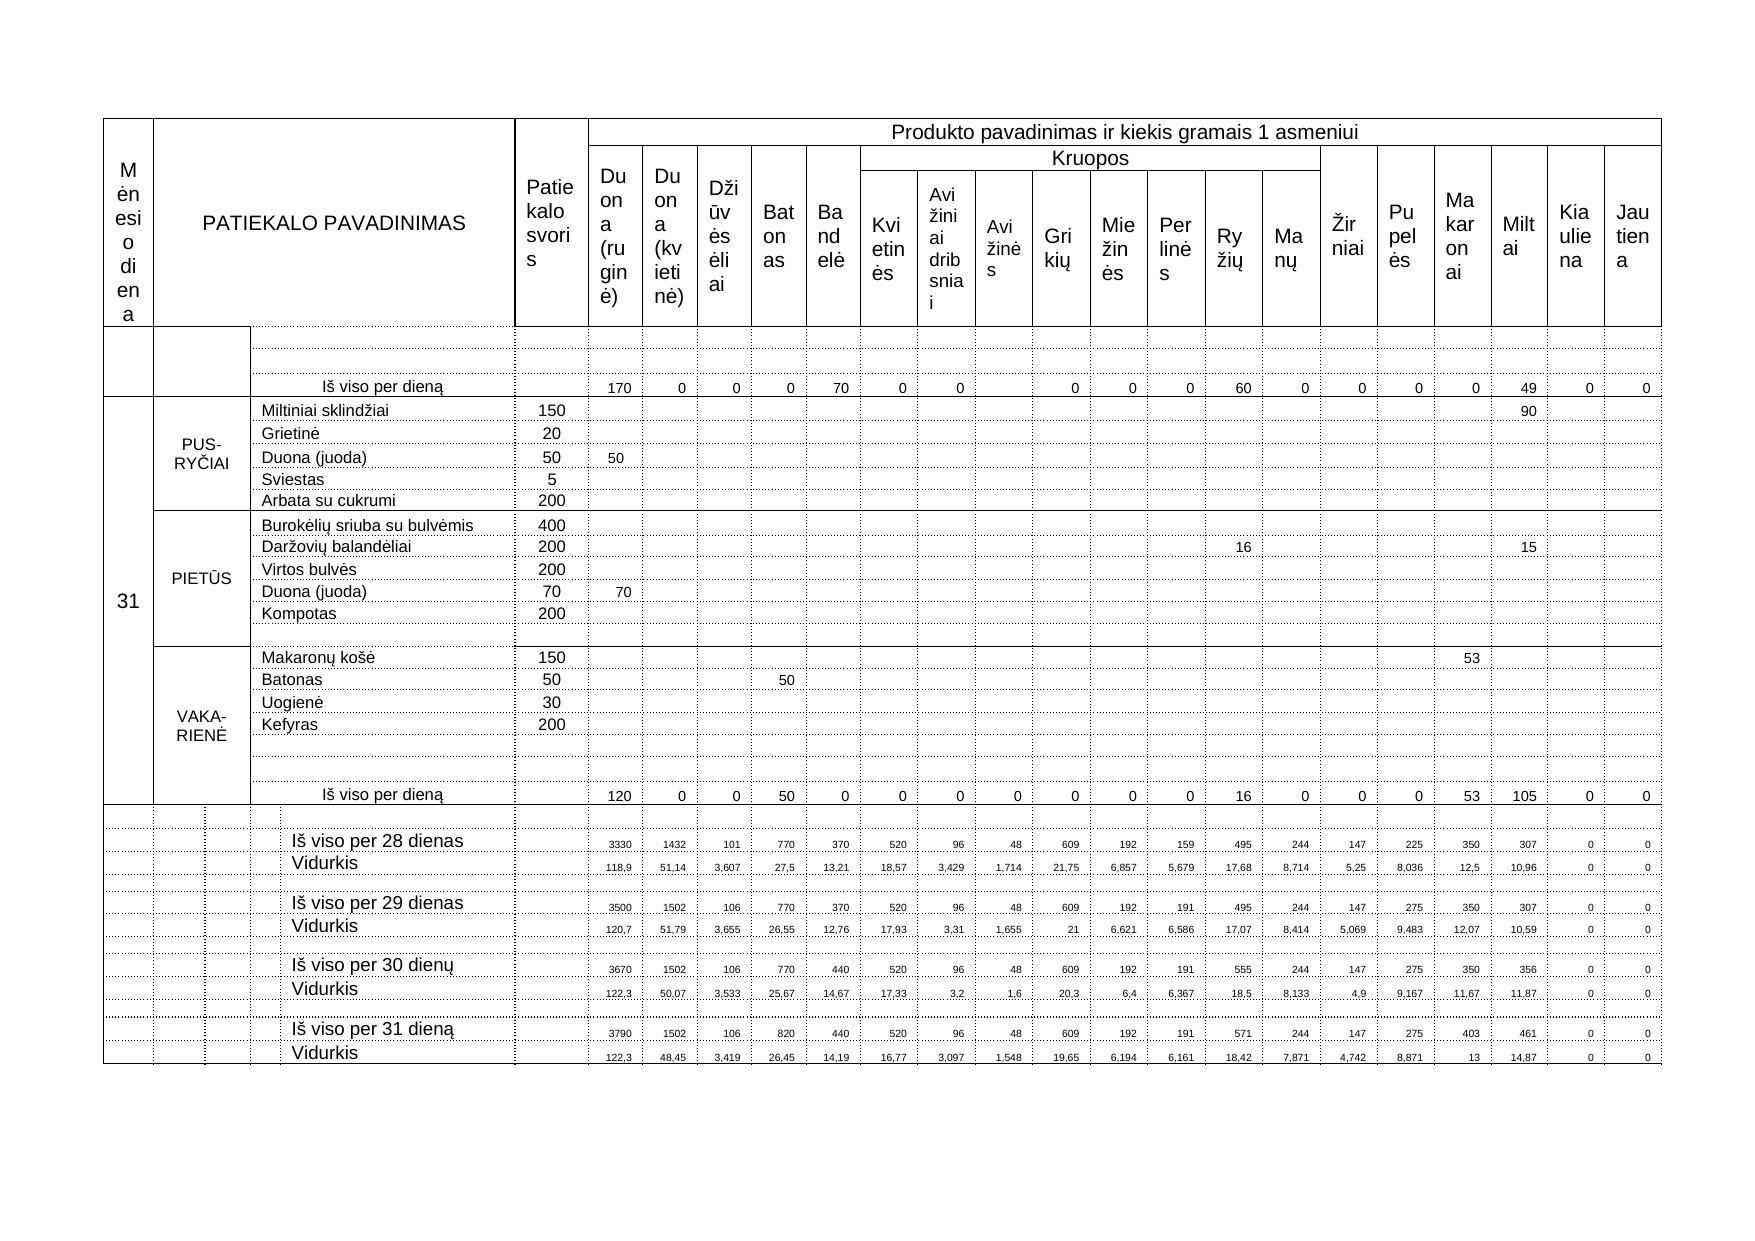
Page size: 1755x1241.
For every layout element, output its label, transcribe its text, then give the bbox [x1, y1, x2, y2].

table_cell [1148, 579, 1205, 601]
table_cell [589, 805, 643, 827]
table_cell 0 [1548, 913, 1605, 936]
table_cell 50 [752, 781, 806, 804]
table_cell 122,3 [589, 976, 643, 999]
table_cell [1263, 756, 1320, 781]
table_cell [1090, 327, 1148, 348]
table_cell 11,67 [1434, 976, 1491, 999]
table_cell [1491, 936, 1548, 953]
table_cell [1148, 668, 1205, 688]
table_cell 350 [1434, 953, 1491, 976]
table_cell [1548, 420, 1605, 443]
table_cell [1263, 511, 1320, 535]
table_cell [1491, 712, 1548, 734]
table_cell 440 [806, 1016, 860, 1040]
table_cell Makaronai [1435, 146, 1491, 326]
table_cell 13 [1434, 1040, 1491, 1063]
table_cell [752, 443, 806, 467]
table_cell [589, 668, 643, 688]
table_cell 96 [918, 891, 975, 913]
table_cell [697, 712, 752, 734]
table_cell [104, 913, 153, 936]
table_cell Pupelės [1378, 146, 1434, 326]
table_cell [1320, 756, 1377, 781]
table_cell [1090, 712, 1148, 734]
table_cell [918, 874, 975, 891]
table_cell [1263, 579, 1320, 601]
table_cell 0 [918, 373, 975, 396]
table_cell [205, 1016, 250, 1040]
table_cell [1033, 734, 1090, 756]
table_cell [1605, 668, 1662, 688]
table_cell [1033, 348, 1090, 373]
table_cell [975, 689, 1033, 712]
table_cell Batonas [752, 146, 806, 326]
table_cell 0 [1605, 913, 1662, 936]
table_cell Žirniai [1321, 146, 1377, 326]
table_cell [860, 874, 918, 891]
table_cell [1377, 756, 1434, 781]
table_cell [1320, 467, 1377, 488]
table_cell [205, 874, 250, 891]
table_cell [1434, 999, 1491, 1016]
table_cell [697, 348, 752, 373]
table_cell [589, 601, 643, 623]
table_cell [515, 373, 588, 396]
table_cell [752, 579, 806, 601]
table_cell [1605, 489, 1662, 510]
table_cell [1033, 420, 1090, 443]
table_cell [1548, 734, 1605, 756]
table_cell 105 [1491, 781, 1548, 804]
table_cell 192 [1090, 828, 1148, 851]
table_cell [1320, 712, 1377, 734]
table_cell 3,429 [918, 851, 975, 873]
table_cell 307 [1491, 828, 1548, 851]
table_cell 147 [1320, 828, 1377, 851]
table_cell [697, 734, 752, 756]
table_cell [1263, 556, 1320, 579]
table_cell [1148, 999, 1205, 1016]
table_cell [1548, 397, 1605, 420]
table_cell Grikių [1033, 171, 1090, 326]
table_cell 0 [643, 373, 697, 396]
table_cell [1148, 734, 1205, 756]
table_cell [697, 556, 752, 579]
table_cell [1548, 936, 1605, 953]
table_cell [251, 326, 515, 348]
table_cell [1033, 535, 1090, 556]
table_cell 275 [1377, 1016, 1434, 1040]
table_cell [1090, 999, 1148, 1016]
table_cell [1148, 647, 1205, 668]
table_cell [1263, 443, 1320, 467]
table_cell [975, 489, 1033, 510]
table_cell [975, 874, 1033, 891]
table_cell Iš viso per 31 dieną [280, 1016, 515, 1040]
table_cell 0 [1263, 781, 1320, 804]
table_cell [1491, 874, 1548, 891]
table_cell 192 [1090, 953, 1148, 976]
table_cell [250, 874, 280, 891]
table_cell 0 [1377, 373, 1434, 396]
table_cell [806, 348, 860, 373]
table_cell [860, 712, 918, 734]
table_cell [153, 1040, 205, 1063]
table_cell [280, 999, 515, 1016]
table_cell [860, 668, 918, 688]
table_cell 1432 [643, 828, 697, 851]
table_cell [918, 668, 975, 688]
table_cell [1377, 712, 1434, 734]
table_cell [918, 601, 975, 623]
table_cell 18,42 [1205, 1040, 1263, 1063]
table_cell [697, 601, 752, 623]
table_cell [589, 999, 643, 1016]
table_cell [860, 467, 918, 488]
table_cell 3330 [589, 828, 643, 851]
table_cell [643, 420, 697, 443]
table_cell [1263, 535, 1320, 556]
table_cell [1491, 467, 1548, 488]
table_cell [250, 1040, 280, 1063]
table_cell 275 [1377, 891, 1434, 913]
table_cell 1502 [643, 1016, 697, 1040]
table_cell [1491, 756, 1548, 781]
table_cell [643, 579, 697, 601]
table_cell [1090, 647, 1148, 668]
table_cell 5,25 [1320, 851, 1377, 873]
table_cell [515, 805, 588, 827]
table_cell [975, 348, 1033, 373]
table_cell [1377, 420, 1434, 443]
table_cell [205, 891, 250, 913]
table_cell [1090, 756, 1148, 781]
table_cell [1434, 936, 1491, 953]
table_cell [643, 874, 697, 891]
table_cell 609 [1033, 1016, 1090, 1040]
table_cell [752, 489, 806, 510]
table_cell [860, 623, 918, 646]
table_cell [1148, 936, 1205, 953]
table_cell 53 [1434, 647, 1491, 668]
table_cell [918, 348, 975, 373]
table_cell 192 [1090, 1016, 1148, 1040]
table_cell [1263, 647, 1320, 668]
table_cell [1205, 556, 1263, 579]
table_cell 150 [515, 647, 588, 668]
table_cell 19,65 [1033, 1040, 1090, 1063]
table_cell 1,714 [975, 851, 1033, 873]
table_cell [205, 851, 250, 873]
table_cell [1548, 489, 1605, 510]
table_cell [1434, 327, 1491, 348]
table_cell [1320, 689, 1377, 712]
table_cell 147 [1320, 891, 1377, 913]
table_cell [918, 623, 975, 646]
table_cell 495 [1205, 891, 1263, 913]
table_cell [1605, 756, 1662, 781]
table_cell [1434, 467, 1491, 488]
table_cell [1377, 556, 1434, 579]
table_cell [697, 647, 752, 668]
table_cell 14,19 [806, 1040, 860, 1063]
table_cell [1605, 348, 1662, 373]
table_cell 520 [860, 1016, 918, 1040]
table_cell Vidurkis [280, 976, 515, 999]
table_cell [1320, 579, 1377, 601]
table_cell [153, 976, 205, 999]
table_cell [860, 489, 918, 510]
table_cell [1148, 623, 1205, 646]
table_cell [860, 601, 918, 623]
table_cell [104, 936, 153, 953]
table_cell 0 [1548, 828, 1605, 851]
table_cell [1491, 734, 1548, 756]
table_cell [643, 805, 697, 827]
table_cell 571 [1205, 1016, 1263, 1040]
table_cell [205, 999, 250, 1016]
table_cell [589, 397, 643, 420]
table_cell 0 [1605, 976, 1662, 999]
table_cell Iš viso per 30 dienų [280, 953, 515, 976]
table_cell [1148, 420, 1205, 443]
table_cell [1377, 623, 1434, 646]
table_cell [643, 327, 697, 348]
table_cell [643, 489, 697, 510]
table_cell [806, 489, 860, 510]
table_cell PIETŪS [154, 511, 250, 646]
table_cell 7,871 [1263, 1040, 1320, 1063]
table_cell [918, 327, 975, 348]
table_cell Iš viso per 28 dienas [280, 828, 515, 851]
table_cell [697, 420, 752, 443]
table_cell 0 [752, 373, 806, 396]
table_cell 0 [1605, 891, 1662, 913]
table_cell 461 [1491, 1016, 1548, 1040]
table_cell [1263, 712, 1320, 734]
table_cell [104, 828, 153, 851]
table_cell [153, 891, 205, 913]
table_cell 0 [1605, 828, 1662, 851]
table_cell [697, 623, 752, 646]
table_cell [860, 443, 918, 467]
table_cell [1548, 647, 1605, 668]
table_cell [153, 936, 205, 953]
table_cell [250, 828, 280, 851]
table_cell [1377, 535, 1434, 556]
table_cell 170 [589, 373, 643, 396]
table_cell [918, 805, 975, 827]
table_cell 6,367 [1148, 976, 1205, 999]
table_cell [1090, 397, 1148, 420]
table_cell 0 [1548, 976, 1605, 999]
table_cell [1033, 579, 1090, 601]
table_cell [1263, 689, 1320, 712]
table_cell [1205, 623, 1263, 646]
table_cell [515, 1040, 588, 1063]
table_cell [975, 467, 1033, 488]
table_cell 96 [918, 1016, 975, 1040]
table_cell [1605, 936, 1662, 953]
table_cell 0 [1090, 781, 1148, 804]
table_cell [860, 511, 918, 535]
table_cell 6,857 [1090, 851, 1148, 873]
table_cell [250, 999, 280, 1016]
table_cell 440 [806, 953, 860, 976]
table_cell [1205, 579, 1263, 601]
table_cell [806, 579, 860, 601]
table_cell 191 [1148, 953, 1205, 976]
table_cell [1491, 420, 1548, 443]
table_cell [589, 712, 643, 734]
table_cell [752, 712, 806, 734]
table_cell [918, 556, 975, 579]
table_cell [697, 756, 752, 781]
table_cell [860, 348, 918, 373]
table_cell 225 [1377, 828, 1434, 851]
table_cell [589, 874, 643, 891]
table_cell 356 [1491, 953, 1548, 976]
table_cell [918, 689, 975, 712]
table_cell Kefyras [251, 712, 515, 734]
table_cell [1033, 936, 1090, 953]
table_cell [1377, 689, 1434, 712]
table_cell [589, 420, 643, 443]
table_cell [1377, 327, 1434, 348]
table_cell [515, 953, 588, 976]
table_cell [1033, 668, 1090, 688]
table_cell [1148, 874, 1205, 891]
table_cell [1377, 397, 1434, 420]
table_cell 147 [1320, 953, 1377, 976]
table_cell Vidurkis [280, 851, 515, 873]
table_cell [918, 756, 975, 781]
table_cell [153, 851, 205, 873]
table_cell [697, 874, 752, 891]
table_cell 53 [1434, 781, 1491, 804]
table_cell [1548, 579, 1605, 601]
table_cell [752, 623, 806, 646]
table_cell [860, 420, 918, 443]
table_cell [515, 623, 588, 646]
table_cell [1205, 443, 1263, 467]
table_cell [1090, 556, 1148, 579]
table_cell [153, 1016, 205, 1040]
table_cell [752, 511, 806, 535]
table_cell 275 [1377, 953, 1434, 976]
table_cell 0 [860, 373, 918, 396]
table_cell 609 [1033, 891, 1090, 913]
table_cell 3,31 [918, 913, 975, 936]
table_cell 25,67 [752, 976, 806, 999]
table_cell [1605, 556, 1662, 579]
table_cell [643, 999, 697, 1016]
table_cell 106 [697, 1016, 752, 1040]
table_cell [752, 805, 806, 827]
table_cell [697, 489, 752, 510]
table_cell [806, 756, 860, 781]
table_cell [806, 601, 860, 623]
table_cell [1548, 535, 1605, 556]
table_cell [752, 467, 806, 488]
table_cell 520 [860, 891, 918, 913]
table_cell [806, 420, 860, 443]
table_cell [280, 936, 515, 953]
table_cell 14,67 [806, 976, 860, 999]
table_cell 3500 [589, 891, 643, 913]
table_cell [643, 712, 697, 734]
table_cell 820 [752, 1016, 806, 1040]
table_cell [1320, 999, 1377, 1016]
table_cell 0 [1263, 373, 1320, 396]
table_cell 50 [515, 443, 588, 467]
table_cell [1033, 556, 1090, 579]
table_cell 49 [1491, 373, 1548, 396]
table_cell [860, 999, 918, 1016]
table_cell [1148, 397, 1205, 420]
table_cell 9,483 [1377, 913, 1434, 936]
table_cell [104, 1016, 153, 1040]
table_cell 8,036 [1377, 851, 1434, 873]
table_cell [1263, 489, 1320, 510]
table_cell [250, 936, 280, 953]
table_cell 48 [975, 1016, 1033, 1040]
table_cell 0 [1033, 781, 1090, 804]
table_cell [1033, 489, 1090, 510]
table_cell [1605, 327, 1662, 348]
table_cell [975, 936, 1033, 953]
table_cell 0 [697, 373, 752, 396]
table_cell [589, 535, 643, 556]
table_cell [1605, 601, 1662, 623]
table_cell [806, 936, 860, 953]
table_cell 50 [589, 443, 643, 467]
table_cell 6,161 [1148, 1040, 1205, 1063]
table_cell [806, 623, 860, 646]
table_cell Miltiniai sklindžiai [251, 397, 515, 420]
table_cell 8,414 [1263, 913, 1320, 936]
table_cell [589, 327, 643, 348]
table_header Patiekalo svoris [516, 119, 588, 326]
table_cell [1491, 689, 1548, 712]
table_cell 147 [1320, 1016, 1377, 1040]
table_cell 70 [515, 579, 588, 601]
table_cell [1377, 936, 1434, 953]
table_cell [1491, 489, 1548, 510]
table_cell [860, 327, 918, 348]
table_cell 3,607 [697, 851, 752, 873]
table_cell [1205, 489, 1263, 510]
table_cell [806, 443, 860, 467]
table_cell [153, 805, 205, 827]
table_cell [918, 443, 975, 467]
table_cell 0 [1605, 1016, 1662, 1040]
table_cell [860, 647, 918, 668]
table_cell [1205, 805, 1263, 827]
table_cell [697, 511, 752, 535]
table_cell [515, 874, 588, 891]
table_cell [1320, 511, 1377, 535]
table_cell [1320, 556, 1377, 579]
table_cell 520 [860, 828, 918, 851]
table_cell 770 [752, 953, 806, 976]
table_cell [975, 420, 1033, 443]
table_cell [250, 891, 280, 913]
table_cell [1434, 756, 1491, 781]
table_cell VAKA- RIENĖ [154, 647, 250, 804]
table_cell 307 [1491, 891, 1548, 913]
table_cell [250, 1016, 280, 1040]
table_header Mėnesio diena [104, 119, 153, 326]
table_cell [975, 443, 1033, 467]
table_cell 200 [515, 601, 588, 623]
table_cell [1033, 712, 1090, 734]
table_cell Manų [1263, 171, 1320, 326]
table_cell [860, 734, 918, 756]
table_cell [104, 976, 153, 999]
table_cell 8,133 [1263, 976, 1320, 999]
table_cell [697, 467, 752, 488]
table_cell [1090, 579, 1148, 601]
table_cell [1033, 467, 1090, 488]
table_cell [1090, 443, 1148, 467]
table_cell 0 [1605, 953, 1662, 976]
table_cell [1491, 443, 1548, 467]
table_cell [589, 511, 643, 535]
table_cell [1548, 623, 1605, 646]
table_cell [515, 936, 588, 953]
table_cell [1548, 467, 1605, 488]
table_cell [280, 805, 515, 827]
table_cell [1434, 689, 1491, 712]
table_cell [918, 712, 975, 734]
table_cell [752, 420, 806, 443]
table_cell [1263, 397, 1320, 420]
table_cell [806, 467, 860, 488]
table_cell [1033, 999, 1090, 1016]
table_cell 555 [1205, 953, 1263, 976]
table_cell [1548, 805, 1605, 827]
table_cell [918, 579, 975, 601]
table_cell [752, 601, 806, 623]
table_cell [251, 348, 515, 373]
table_cell [1205, 397, 1263, 420]
table_cell 192 [1090, 891, 1148, 913]
table_cell [515, 976, 588, 999]
table_cell [1548, 689, 1605, 712]
table_cell [589, 623, 643, 646]
table_cell [1205, 756, 1263, 781]
table_cell 0 [1548, 953, 1605, 976]
table_cell [752, 734, 806, 756]
table_cell [975, 535, 1033, 556]
table_cell [697, 805, 752, 827]
table_cell [1434, 734, 1491, 756]
table_cell Duona (juoda) [251, 579, 515, 601]
table_cell 5,069 [1320, 913, 1377, 936]
table_cell [860, 556, 918, 579]
table_cell [1205, 511, 1263, 535]
table_cell [975, 623, 1033, 646]
table_cell 48 [975, 953, 1033, 976]
table_cell [806, 712, 860, 734]
table_cell [975, 805, 1033, 827]
table_cell [1320, 348, 1377, 373]
table_cell [975, 556, 1033, 579]
table_cell [918, 999, 975, 1016]
table_cell [918, 734, 975, 756]
table_cell [1434, 805, 1491, 827]
table_cell [1205, 936, 1263, 953]
table_cell [1205, 712, 1263, 734]
table_cell [589, 734, 643, 756]
table_cell [1434, 397, 1491, 420]
table_cell 0 [1148, 781, 1205, 804]
table_cell 370 [806, 828, 860, 851]
table_cell [1320, 647, 1377, 668]
table_cell [1320, 443, 1377, 467]
table_cell [1320, 327, 1377, 348]
table_cell [104, 1040, 153, 1063]
table_cell [1605, 623, 1662, 646]
table_cell [643, 443, 697, 467]
table_cell 16,77 [860, 1040, 918, 1063]
table_cell 0 [1605, 781, 1662, 804]
table_cell 370 [806, 891, 860, 913]
table_cell 3,419 [697, 1040, 752, 1063]
table_cell Duona (ruginė) [589, 146, 642, 326]
table_cell 60 [1205, 373, 1263, 396]
table_cell [975, 511, 1033, 535]
table_cell 12,5 [1434, 851, 1491, 873]
table_cell [643, 668, 697, 688]
table_cell [1148, 467, 1205, 488]
table_cell [1491, 623, 1548, 646]
table_cell 609 [1033, 953, 1090, 976]
table_cell 50 [752, 668, 806, 688]
table_cell [1605, 999, 1662, 1016]
table_cell 0 [1434, 373, 1491, 396]
table_cell [1205, 601, 1263, 623]
table_cell [1605, 467, 1662, 488]
table_cell [918, 489, 975, 510]
table_cell 3,533 [697, 976, 752, 999]
table_cell [806, 999, 860, 1016]
table_cell [515, 327, 588, 348]
table_cell [1205, 734, 1263, 756]
table_cell [153, 953, 205, 976]
table_cell [1605, 647, 1662, 668]
table_cell [1491, 579, 1548, 601]
table_cell [806, 668, 860, 688]
table_cell [975, 999, 1033, 1016]
table_cell [1033, 689, 1090, 712]
table_cell Grietinė [251, 420, 515, 443]
table_cell [752, 535, 806, 556]
table_cell 5,679 [1148, 851, 1205, 873]
table_cell [1205, 999, 1263, 1016]
table_cell [1205, 327, 1263, 348]
table_cell [1320, 874, 1377, 891]
table_cell Kompotas [251, 601, 515, 623]
table_cell [1377, 489, 1434, 510]
table_cell 10,96 [1491, 851, 1548, 873]
table_cell [1033, 623, 1090, 646]
table_cell [1605, 712, 1662, 734]
table_cell [1605, 420, 1662, 443]
table_cell [1090, 489, 1148, 510]
table_cell [1377, 668, 1434, 688]
table_cell Kruopos [861, 146, 1320, 170]
table_cell Perlinės [1148, 171, 1205, 326]
table_cell [1491, 601, 1548, 623]
table_cell [205, 828, 250, 851]
table_cell [1263, 327, 1320, 348]
table_cell 101 [697, 828, 752, 851]
table_cell [1090, 689, 1148, 712]
table_cell [205, 976, 250, 999]
table_cell [1320, 489, 1377, 510]
table_cell [205, 805, 250, 827]
table_cell Uogienė [251, 689, 515, 712]
table_cell [697, 999, 752, 1016]
table_cell [1377, 348, 1434, 373]
table_cell 26,45 [752, 1040, 806, 1063]
table_cell [1205, 668, 1263, 688]
table_cell [1605, 511, 1662, 535]
table_header Produkto pavadinimas ir kiekis gramais 1 asmeniui [589, 119, 1661, 145]
table_cell [1033, 874, 1090, 891]
table_cell 770 [752, 828, 806, 851]
table_cell [1205, 689, 1263, 712]
table_cell [1377, 443, 1434, 467]
table_cell [251, 734, 515, 756]
table_cell [643, 467, 697, 488]
table_cell 520 [860, 953, 918, 976]
table_cell [1548, 999, 1605, 1016]
table_cell [1605, 535, 1662, 556]
table_cell Virtos bulvės [251, 556, 515, 579]
table_cell [1434, 348, 1491, 373]
table_cell 0 [1548, 1040, 1605, 1063]
table_cell [1148, 535, 1205, 556]
table_cell [860, 756, 918, 781]
table_cell [1263, 805, 1320, 827]
table_cell [104, 327, 153, 396]
table_cell [515, 734, 588, 756]
table_cell Kiauliena [1548, 146, 1604, 326]
table_cell [1263, 874, 1320, 891]
table_cell [752, 556, 806, 579]
table_cell [1033, 511, 1090, 535]
table_cell [752, 936, 806, 953]
table_cell 0 [1548, 891, 1605, 913]
table_cell [1033, 647, 1090, 668]
table_cell 0 [1605, 1040, 1662, 1063]
table_cell [1605, 397, 1662, 420]
table_cell [1205, 467, 1263, 488]
table_cell [1033, 397, 1090, 420]
table_cell [1090, 535, 1148, 556]
table_cell [515, 913, 588, 936]
table_cell 403 [1434, 1016, 1491, 1040]
table_cell [1090, 420, 1148, 443]
table_cell [860, 689, 918, 712]
table_cell [1605, 734, 1662, 756]
table_cell [1090, 623, 1148, 646]
table_cell [250, 805, 280, 827]
table_cell [697, 689, 752, 712]
table_cell [1377, 601, 1434, 623]
table_cell [1148, 805, 1205, 827]
table_cell [643, 734, 697, 756]
table_cell 150 [515, 397, 588, 420]
table_cell 3,097 [918, 1040, 975, 1063]
table_cell 18,5 [1205, 976, 1263, 999]
table_cell 18,57 [860, 851, 918, 873]
table_cell [1434, 601, 1491, 623]
table_cell 11,87 [1491, 976, 1548, 999]
table_cell [643, 535, 697, 556]
table_cell [697, 397, 752, 420]
table_cell 10,59 [1491, 913, 1548, 936]
table_cell 0 [1320, 781, 1377, 804]
table_cell [1377, 734, 1434, 756]
table_cell [251, 756, 515, 781]
table_cell [1320, 668, 1377, 688]
table_cell 0 [1548, 1016, 1605, 1040]
table_cell [643, 348, 697, 373]
table_cell [975, 397, 1033, 420]
table_cell [752, 397, 806, 420]
table_cell [1491, 348, 1548, 373]
table_cell 3,2 [918, 976, 975, 999]
table_cell [643, 756, 697, 781]
table_cell [1320, 623, 1377, 646]
table_cell [918, 511, 975, 535]
table_cell [1377, 467, 1434, 488]
table_cell 13,21 [806, 851, 860, 873]
table_cell [975, 668, 1033, 688]
table_cell 0 [1605, 373, 1662, 396]
table_cell [1605, 874, 1662, 891]
table_cell [1434, 712, 1491, 734]
table_cell [1148, 443, 1205, 467]
table_cell [1148, 511, 1205, 535]
table_cell [1548, 327, 1605, 348]
table_cell 244 [1263, 828, 1320, 851]
table_cell Avižiniai dribsniai [918, 171, 975, 326]
table_cell 17,33 [860, 976, 918, 999]
table_cell [1148, 601, 1205, 623]
table_cell 0 [1090, 373, 1148, 396]
table_header PATIEKALO PAVADINIMAS [154, 119, 514, 326]
table_cell Vidurkis [280, 913, 515, 936]
table_cell [697, 668, 752, 688]
table_cell [806, 327, 860, 348]
table_cell [975, 647, 1033, 668]
table_cell 5 [515, 467, 588, 488]
table_cell [153, 874, 205, 891]
table_cell 50,07 [643, 976, 697, 999]
table_cell [806, 805, 860, 827]
table_cell 191 [1148, 1016, 1205, 1040]
table_cell 12,07 [1434, 913, 1491, 936]
table_cell [1548, 756, 1605, 781]
table_cell Bandelė [807, 146, 860, 326]
table_cell PUS- RYČIAI [154, 397, 250, 510]
table_cell Jautiena [1605, 146, 1661, 326]
table_cell Batonas [251, 668, 515, 688]
table_cell [1320, 601, 1377, 623]
table_cell 0 [975, 781, 1033, 804]
table_cell [1377, 805, 1434, 827]
table_cell [1548, 712, 1605, 734]
table_cell [104, 953, 153, 976]
table_cell 0 [643, 781, 697, 804]
table_cell 0 [1320, 373, 1377, 396]
table_cell 6,4 [1090, 976, 1148, 999]
table_cell [589, 467, 643, 488]
table_cell 3,655 [697, 913, 752, 936]
table_cell [1605, 443, 1662, 467]
table_cell Arbata su cukrumi [251, 489, 515, 510]
table_cell [806, 647, 860, 668]
table_cell [1320, 420, 1377, 443]
table_cell 191 [1148, 891, 1205, 913]
table_cell [1263, 420, 1320, 443]
table_cell [643, 397, 697, 420]
table_cell 3670 [589, 953, 643, 976]
table_cell 0 [697, 781, 752, 804]
table_cell [1377, 647, 1434, 668]
table_cell [589, 647, 643, 668]
table_cell 70 [589, 579, 643, 601]
table_cell 400 [515, 511, 588, 535]
table_cell Iš viso per 29 dienas [280, 891, 515, 913]
table_cell [205, 936, 250, 953]
table_cell [589, 348, 643, 373]
table_cell [1548, 443, 1605, 467]
table_cell Duona (kvietinė) [643, 146, 697, 326]
table_cell 31 [104, 397, 153, 804]
table_cell 3790 [589, 1016, 643, 1040]
table_cell [1491, 999, 1548, 1016]
table_cell [1434, 443, 1491, 467]
table_cell [515, 828, 588, 851]
table_cell [1148, 327, 1205, 348]
table_cell [1491, 511, 1548, 535]
table_cell [860, 805, 918, 827]
table_cell 106 [697, 953, 752, 976]
table_cell 17,07 [1205, 913, 1263, 936]
table_cell [1320, 805, 1377, 827]
table_cell [515, 891, 588, 913]
table_cell [697, 327, 752, 348]
table_cell [205, 953, 250, 976]
table_cell 8,871 [1377, 1040, 1434, 1063]
table_cell 4,742 [1320, 1040, 1377, 1063]
table_cell [1090, 734, 1148, 756]
table_cell Burokėlių sriuba su bulvėmis [251, 511, 515, 535]
table_cell 48 [975, 891, 1033, 913]
table_cell [280, 874, 515, 891]
table_cell Sviestas [251, 467, 515, 488]
table_cell Daržovių balandėliai [251, 535, 515, 556]
table_cell [1033, 601, 1090, 623]
table_cell 20 [515, 420, 588, 443]
table_cell [918, 535, 975, 556]
table_cell 0 [1148, 373, 1205, 396]
table_cell [1090, 511, 1148, 535]
table_cell [1148, 489, 1205, 510]
table_cell [1605, 689, 1662, 712]
table_cell 118,9 [589, 851, 643, 873]
table_cell [1205, 874, 1263, 891]
table_cell [643, 936, 697, 953]
table_cell 244 [1263, 953, 1320, 976]
table_cell [1090, 601, 1148, 623]
table_cell [104, 851, 153, 873]
table_cell 770 [752, 891, 806, 913]
table_cell 1,548 [975, 1040, 1033, 1063]
table_cell 14,87 [1491, 1040, 1548, 1063]
table_cell 244 [1263, 891, 1320, 913]
table_cell [1434, 668, 1491, 688]
table_cell [1548, 348, 1605, 373]
table_cell [104, 891, 153, 913]
table_cell 12,76 [806, 913, 860, 936]
table_cell [752, 999, 806, 1016]
table_cell [1605, 805, 1662, 827]
table_cell [806, 689, 860, 712]
table_cell [975, 712, 1033, 734]
table_cell [1434, 420, 1491, 443]
table_cell [1434, 511, 1491, 535]
table_cell [1148, 556, 1205, 579]
table_cell [1605, 579, 1662, 601]
table_cell [1090, 467, 1148, 488]
table_cell [697, 579, 752, 601]
table_cell [975, 327, 1033, 348]
table_cell [1033, 327, 1090, 348]
table_cell Kvietinės [861, 171, 917, 326]
table_cell 21 [1033, 913, 1090, 936]
table_cell 1,655 [975, 913, 1033, 936]
table_cell [1434, 556, 1491, 579]
table_cell Ryžių [1206, 171, 1262, 326]
table_cell [250, 976, 280, 999]
table_cell 495 [1205, 828, 1263, 851]
table_cell [205, 1040, 250, 1063]
table_cell 1502 [643, 953, 697, 976]
table_cell Avižinės [976, 171, 1032, 326]
table_cell 20,3 [1033, 976, 1090, 999]
table_cell [1491, 668, 1548, 688]
table_cell [1491, 805, 1548, 827]
table_cell [1263, 734, 1320, 756]
table_cell 200 [515, 489, 588, 510]
table_cell [1148, 756, 1205, 781]
table_cell [1263, 936, 1320, 953]
table_cell [1434, 579, 1491, 601]
table_cell 27,5 [752, 851, 806, 873]
table_cell 120,7 [589, 913, 643, 936]
table_cell 244 [1263, 1016, 1320, 1040]
table_cell [643, 689, 697, 712]
table_cell [1491, 647, 1548, 668]
table_cell [515, 851, 588, 873]
table_cell [153, 828, 205, 851]
table_cell 51,14 [643, 851, 697, 873]
table_cell 17,68 [1205, 851, 1263, 873]
table_cell 609 [1033, 828, 1090, 851]
table_cell [1090, 874, 1148, 891]
table_cell [752, 647, 806, 668]
table_cell Makaronų košė [251, 646, 515, 668]
table_cell 6,621 [1090, 913, 1148, 936]
table_cell 350 [1434, 828, 1491, 851]
table_cell [250, 913, 280, 936]
table_cell [643, 511, 697, 535]
table_cell 16 [1205, 535, 1263, 556]
table_cell [1491, 327, 1548, 348]
table_cell [860, 936, 918, 953]
table_cell [104, 805, 153, 827]
table_cell [806, 397, 860, 420]
table_cell [806, 734, 860, 756]
table_cell [250, 851, 280, 873]
table_cell [589, 556, 643, 579]
table_cell 96 [918, 953, 975, 976]
table_cell [1090, 936, 1148, 953]
table_cell 0 [1548, 781, 1605, 804]
table_cell 96 [918, 828, 975, 851]
table_cell [643, 647, 697, 668]
table_cell [515, 781, 588, 804]
table_cell [515, 756, 588, 781]
table_cell [1148, 348, 1205, 373]
table_cell [1548, 556, 1605, 579]
table_cell [975, 579, 1033, 601]
table_cell [1090, 668, 1148, 688]
table_cell [697, 535, 752, 556]
table_cell 200 [515, 712, 588, 734]
table_cell [697, 443, 752, 467]
table_cell [1434, 874, 1491, 891]
table_cell [1263, 601, 1320, 623]
table_cell [1263, 623, 1320, 646]
table_cell [975, 734, 1033, 756]
table_cell 51,79 [643, 913, 697, 936]
table_cell [1434, 623, 1491, 646]
table_cell [752, 689, 806, 712]
table_cell [589, 756, 643, 781]
table_cell [860, 579, 918, 601]
table_cell Iš viso per dieną [251, 781, 515, 804]
table_cell [1491, 556, 1548, 579]
table_cell [1263, 999, 1320, 1016]
table_cell [1548, 668, 1605, 688]
table_cell [1148, 689, 1205, 712]
table_cell 70 [806, 373, 860, 396]
table_cell Iš viso per dieną [251, 373, 515, 396]
table_cell [752, 348, 806, 373]
table_cell [918, 420, 975, 443]
table_cell 200 [515, 535, 588, 556]
table_cell [1320, 734, 1377, 756]
table_cell [104, 874, 153, 891]
table_cell Miltai [1492, 146, 1547, 326]
table_cell 0 [1033, 373, 1090, 396]
table_cell [1320, 397, 1377, 420]
table_cell [1090, 348, 1148, 373]
table_cell [104, 999, 153, 1016]
table_cell [250, 953, 280, 976]
table_cell 30 [515, 689, 588, 712]
table_cell [918, 397, 975, 420]
table_cell 6,194 [1090, 1040, 1148, 1063]
table_cell [1377, 511, 1434, 535]
table_cell [918, 467, 975, 488]
table_cell [975, 756, 1033, 781]
table_cell 90 [1491, 397, 1548, 420]
table_cell [589, 689, 643, 712]
table_cell [1320, 535, 1377, 556]
table_cell 106 [697, 891, 752, 913]
table_cell 0 [806, 781, 860, 804]
table_cell [860, 397, 918, 420]
table_cell [1548, 511, 1605, 535]
table_cell 8,714 [1263, 851, 1320, 873]
table_cell [153, 999, 205, 1016]
table_cell [515, 348, 588, 373]
table_cell 4,9 [1320, 976, 1377, 999]
table_cell [205, 913, 250, 936]
table_cell [752, 874, 806, 891]
table_cell 48 [975, 828, 1033, 851]
table_cell [860, 535, 918, 556]
table_cell [975, 601, 1033, 623]
table_cell [1548, 874, 1605, 891]
table_cell [918, 647, 975, 668]
table_cell [154, 327, 250, 396]
table_cell 16 [1205, 781, 1263, 804]
table_cell 122,3 [589, 1040, 643, 1063]
table_cell 0 [860, 781, 918, 804]
table_cell [752, 327, 806, 348]
table_cell [1263, 668, 1320, 688]
table_cell [1263, 348, 1320, 373]
table_cell 0 [1605, 851, 1662, 873]
table_cell [1377, 874, 1434, 891]
table_cell [1377, 579, 1434, 601]
table_cell Džiūvėsėliai [698, 146, 751, 326]
table_cell 0 [1377, 781, 1434, 804]
table_cell [1033, 443, 1090, 467]
table_cell [515, 1016, 588, 1040]
table_cell [1033, 756, 1090, 781]
table_cell [806, 511, 860, 535]
table_cell 9,167 [1377, 976, 1434, 999]
table_cell [918, 936, 975, 953]
table_cell [251, 623, 515, 646]
table_cell [1434, 535, 1491, 556]
table_cell [806, 535, 860, 556]
table_cell [1205, 647, 1263, 668]
table_cell [589, 936, 643, 953]
table_cell 17,93 [860, 913, 918, 936]
table_cell 6,586 [1148, 913, 1205, 936]
table_cell 1,6 [975, 976, 1033, 999]
table_cell [1434, 489, 1491, 510]
table_cell [153, 913, 205, 936]
table_cell 350 [1434, 891, 1491, 913]
table_cell Miežinės [1091, 171, 1147, 326]
table_cell [806, 874, 860, 891]
table_cell 200 [515, 556, 588, 579]
table_cell [752, 756, 806, 781]
table_cell 0 [918, 781, 975, 804]
table_cell 15 [1491, 535, 1548, 556]
table_cell 26,55 [752, 913, 806, 936]
table_cell [1090, 805, 1148, 827]
table_cell [643, 556, 697, 579]
table_cell [975, 373, 1033, 396]
table_cell [643, 623, 697, 646]
table_cell Vidurkis [280, 1040, 515, 1063]
table_cell [1148, 712, 1205, 734]
table_cell 21,75 [1033, 851, 1090, 873]
table_cell [589, 489, 643, 510]
table_cell 120 [589, 781, 643, 804]
table_cell [515, 999, 588, 1016]
table_cell 48,45 [643, 1040, 697, 1063]
table_cell [806, 556, 860, 579]
table_cell [1205, 420, 1263, 443]
table_cell 50 [515, 668, 588, 688]
table_cell [697, 936, 752, 953]
table_cell [1548, 601, 1605, 623]
table_cell [643, 601, 697, 623]
table_cell 159 [1148, 828, 1205, 851]
table_cell [1320, 936, 1377, 953]
table_cell [1263, 467, 1320, 488]
table_cell [1377, 999, 1434, 1016]
table_cell [1205, 348, 1263, 373]
table_cell 0 [1548, 851, 1605, 873]
table_cell [1033, 805, 1090, 827]
table_cell 0 [1548, 373, 1605, 396]
table_cell Duona (juoda) [251, 443, 515, 467]
table_cell 1502 [643, 891, 697, 913]
